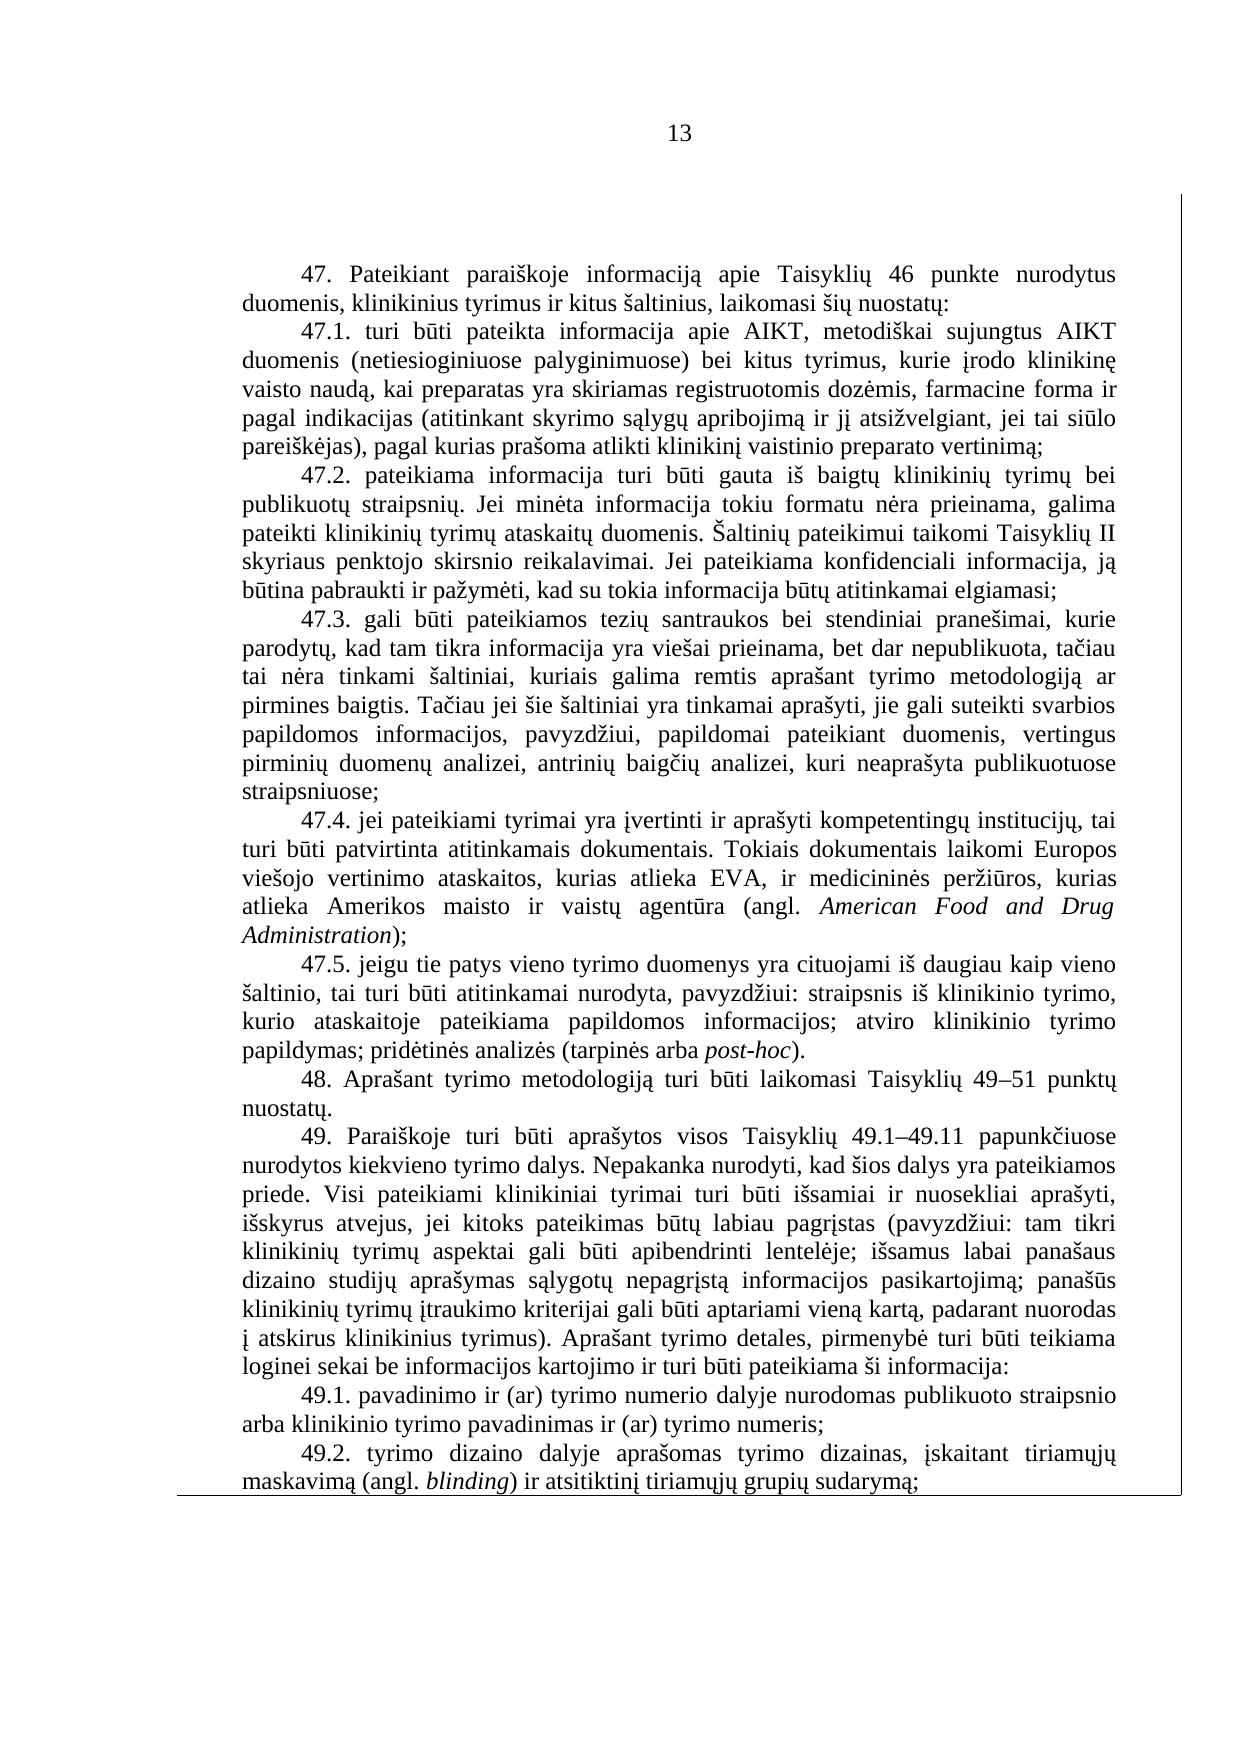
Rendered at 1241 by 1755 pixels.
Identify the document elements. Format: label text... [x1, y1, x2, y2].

text 47.3. gali būti pateikiamos tezių santraukos bei stendiniai pranešimai, kurie parodytų, kad tam tikra informacija yra viešai prieinama, bet dar nepublikuota, tačiau tai nėra tinkami šaltiniai, kuriais galima remtis aprašant tyrimo metodologiją ar pirmines baigtis. Tačiau jei šie šaltiniai yra tinkamai aprašyti, jie gali suteikti svarbios papildomos informacijos, pavyzdžiui, papildomai pateikiant duomenis, vertingus pirminių duomenų analizei, antrinių baigčių analizei, kuri neaprašyta publikuotuose straipsniuose; [177, 604, 1181, 805]
text 47.1. turi būti pateikta informacija apie AIKT, metodiškai sujungtus AIKT duomenis (netiesioginiuose palyginimuose) bei kitus tyrimus, kurie įrodo klinikinę vaisto naudą, kai preparatas yra skiriamas registruotomis dozėmis, farmacine forma ir pagal indikacijas (atitinkant skyrimo sąlygų apribojimą ir jį atsižvelgiant, jei tai siūlo pareiškėjas), pagal kurias prašoma atlikti klinikinį vaistinio preparato vertinimą; [177, 316, 1181, 460]
text 49.1. pavadinimo ir (ar) tyrimo numerio dalyje nurodomas publikuoto straipsnio arba klinikinio tyrimo pavadinimas ir (ar) tyrimo numeris; [177, 1380, 1181, 1438]
text 47. Pateikiant paraiškoje informaciją apie Taisyklių 46 punkte nurodytus duomenis, klinikinius tyrimus ir kitus šaltinius, laikomasi šių nuostatų: [177, 194, 1181, 316]
text 47.5. jeigu tie patys vieno tyrimo duomenys yra cituojami iš daugiau kaip vieno šaltinio, tai turi būti atitinkamai nurodyta, pavyzdžiui: straipsnis iš klinikinio tyrimo, kurio ataskaitoje pateikiama papildomos informacijos; atviro klinikinio tyrimo papildymas; pridėtinės analizės (tarpinės arba post-hoc). [177, 949, 1181, 1064]
text 49.2. tyrimo dizaino dalyje aprašomas tyrimo dizainas, įskaitant tiriamųjų maskavimą (angl. blinding) ir atsitiktinį tiriamųjų grupių sudarymą; [177, 1438, 1181, 1495]
text 49. Paraiškoje turi būti aprašytos visos Taisyklių 49.1–49.11 papunkčiuose nurodytos kiekvieno tyrimo dalys. Nepakanka nurodyti, kad šios dalys yra pateikiamos priede. Visi pateikiami klinikiniai tyrimai turi būti išsamiai ir nuosekliai aprašyti, išskyrus atvejus, jei kitoks pateikimas būtų labiau pagrįstas (pavyzdžiui: tam tikri klinikinių tyrimų aspektai gali būti apibendrinti lentelėje; išsamus labai panašaus dizaino studijų aprašymas sąlygotų nepagrįstą informacijos pasikartojimą; panašūs klinikinių tyrimų įtraukimo kriterijai gali būti aptariami vieną kartą, padarant nuorodas į atskirus klinikinius tyrimus). Aprašant tyrimo detales, pirmenybė turi būti teikiama loginei sekai be informacijos kartojimo ir turi būti pateikiama ši informacija: [177, 1121, 1181, 1380]
text 48. Aprašant tyrimo metodologiją turi būti laikomasi Taisyklių 49–51 punktų nuostatų. [177, 1064, 1181, 1121]
text 47.2. pateikiama informacija turi būti gauta iš baigtų klinikinių tyrimų bei publikuotų straipsnių. Jei minėta informacija tokiu formatu nėra prieinama, galima pateikti klinikinių tyrimų ataskaitų duomenis. Šaltinių pateikimui taikomi Taisyklių II skyriaus penktojo skirsnio reikalavimai. Jei pateikiama konfidenciali informacija, ją būtina pabraukti ir pažymėti, kad su tokia informacija būtų atitinkamai elgiamasi; [177, 460, 1181, 604]
text 47.4. jei pateikiami tyrimai yra įvertinti ir aprašyti kompetentingų institucijų, tai turi būti patvirtinta atitinkamais dokumentais. Tokiais dokumentais laikomi Europos viešojo vertinimo ataskaitos, kurias atlieka EVA, ir medicininės peržiūros, kurias atlieka Amerikos maisto ir vaistų agentūra (angl. American Food and Drug Administration); [177, 805, 1181, 949]
